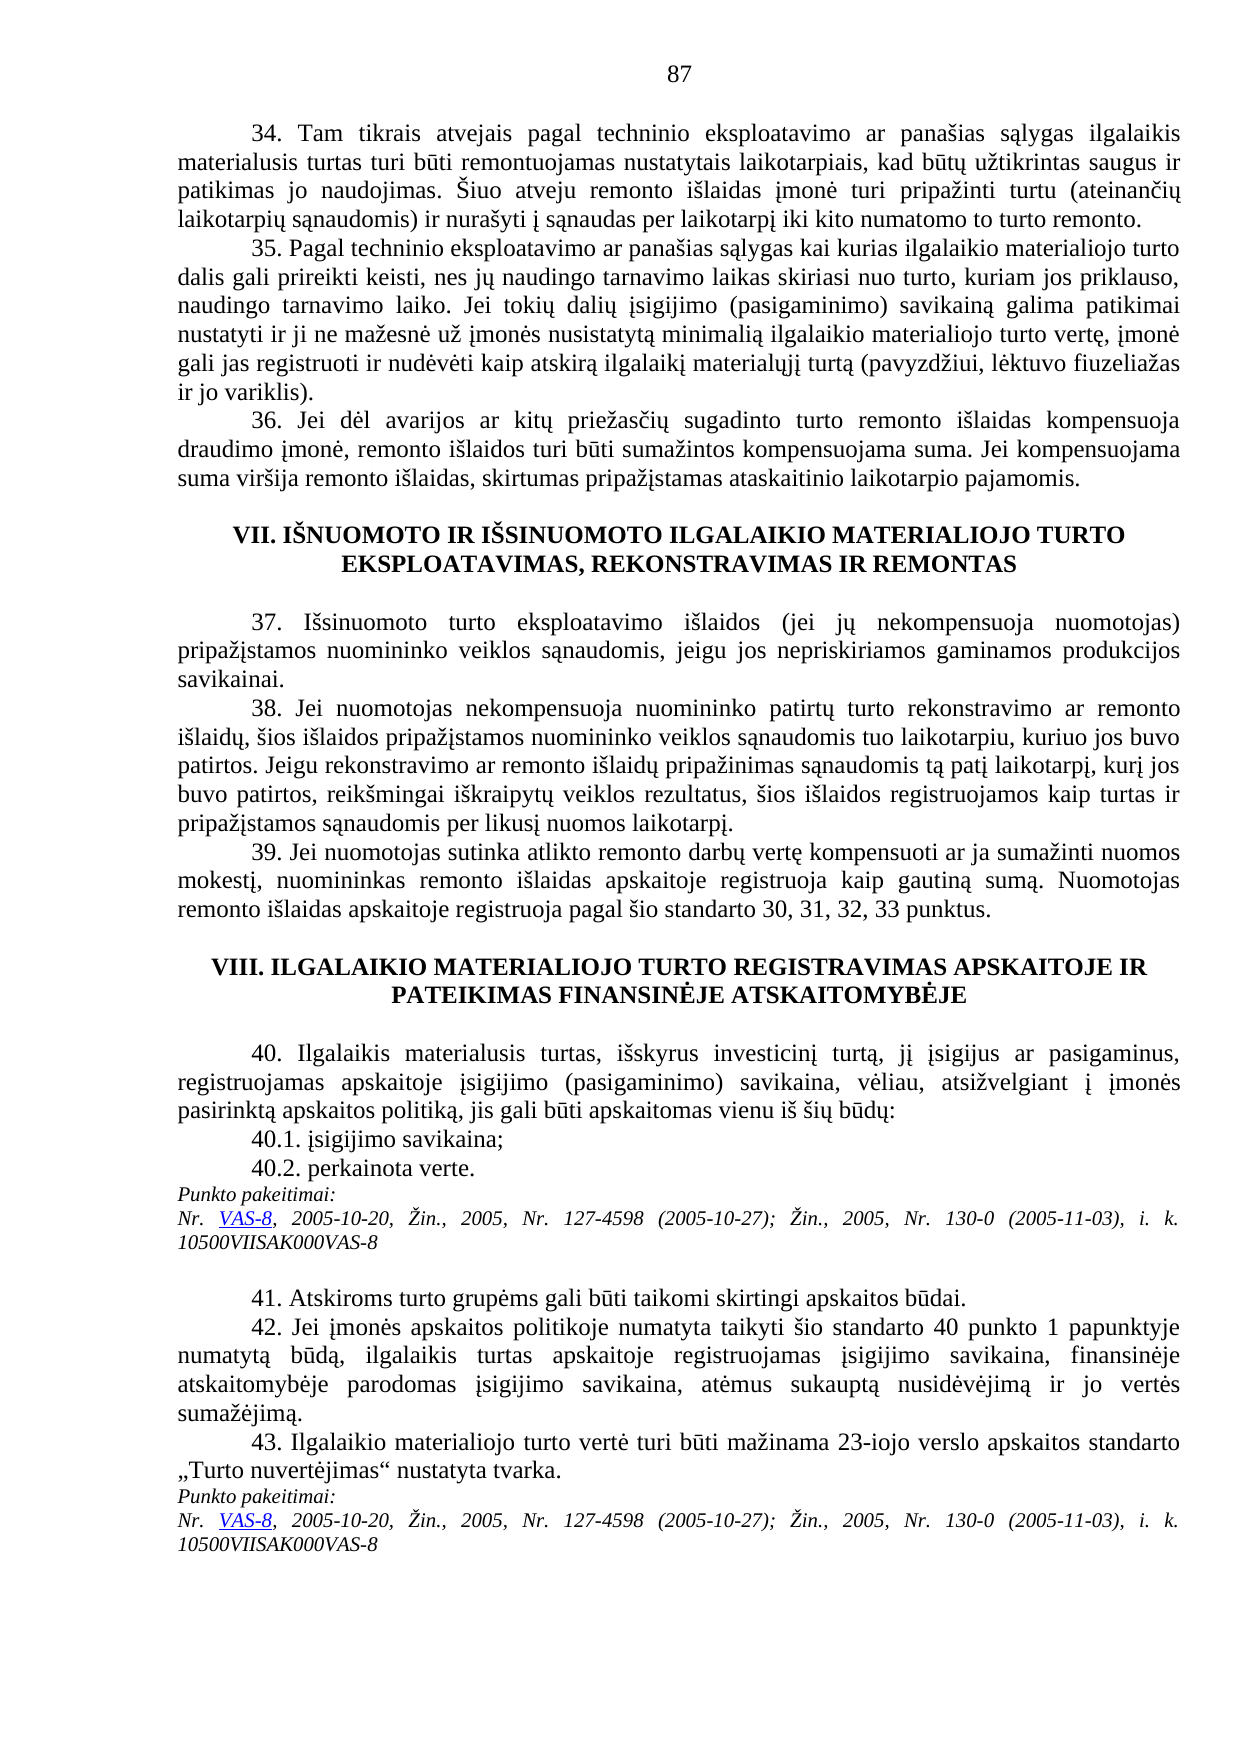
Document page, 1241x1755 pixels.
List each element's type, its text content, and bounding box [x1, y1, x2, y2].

text Punkto pakeitimai: [177, 1182, 1181, 1206]
text Nr. VAS-8, 2005-10-20, Žin., 2005, Nr. 127-4598 (2005-10-27); Žin., 2005, Nr. 130-0 (2005-11-03), i. k. 10500VIISAK000VAS-8 [177, 1206, 1181, 1254]
text 40. Ilgalaikis materialusis turtas, išskyrus investicinį turtą, jį įsigijus ar pasigaminus, registruojamas apskaitoje įsigijimo (pasigaminimo) savikaina, vėliau, atsižvelgiant į įmonės pasirinktą apskaitos politiką, jis gali būti apskaitomas vienu iš šių būdų: [177, 1038, 1181, 1124]
text VIII. ILGALAIKIO MATERIALIOJO TURTO REGISTRAVIMAS APSKAITOJE IR PATEIKIMAS FINANSINĖJE ATSKAITOMYBĖJE [177, 952, 1181, 1009]
text 43. Ilgalaikio materialiojo turto vertė turi būti mažinama 23-iojo verslo apskaitos standarto „Turto nuvertėjimas“ nustatyta tvarka. [177, 1427, 1181, 1484]
text Nr. VAS-8, 2005-10-20, Žin., 2005, Nr. 127-4598 (2005-10-27); Žin., 2005, Nr. 130-0 (2005-11-03), i. k. 10500VIISAK000VAS-8 [177, 1508, 1181, 1556]
text Punkto pakeitimai: [177, 1484, 1181, 1508]
text 38. Jei nuomotojas nekompensuoja nuomininko patirtų turto rekonstravimo ar remonto išlaidų, šios išlaidos pripažįstamos nuomininko veiklos sąnaudomis tuo laikotarpiu, kuriuo jos buvo patirtos. Jeigu rekonstravimo ar remonto išlaidų pripažinimas sąnaudomis tą patį laikotarpį, kurį jos buvo patirtos, reikšmingai iškraipytų veiklos rezultatus, šios išlaidos registruojamos kaip turtas ir pripažįstamos sąnaudomis per likusį nuomos laikotarpį. [177, 693, 1181, 837]
text 39. Jei nuomotojas sutinka atlikto remonto darbų vertę kompensuoti ar ja sumažinti nuomos mokestį, nuomininkas remonto išlaidas apskaitoje registruoja kaip gautiną sumą. Nuomotojas remonto išlaidas apskaitoje registruoja pagal šio standarto 30, 31, 32, 33 punktus. [177, 837, 1181, 923]
text 37. Išsinuomoto turto eksploatavimo išlaidos (jei jų nekompensuoja nuomotojas) pripažįstamos nuomininko veiklos sąnaudomis, jeigu jos nepriskiriamos gaminamos produkcijos savikainai. [177, 607, 1181, 693]
text VII. IŠNUOMOTO IR IŠSINUOMOTO ILGALAIKIO MATERIALIOJO TURTO EKSPLOATAVIMAS, REKONSTRAVIMAS IR REMONTAS [177, 521, 1181, 578]
text 34. Tam tikrais atvejais pagal techninio eksploatavimo ar panašias sąlygas ilgalaikis materialusis turtas turi būti remontuojamas nustatytais laikotarpiais, kad būtų užtikrintas saugus ir patikimas jo naudojimas. Šiuo atveju remonto išlaidas įmonė turi pripažinti turtu (ateinančių laikotarpių sąnaudomis) ir nurašyti į sąnaudas per laikotarpį iki kito numatomo to turto remonto. [177, 118, 1181, 233]
text 35. Pagal techninio eksploatavimo ar panašias sąlygas kai kurias ilgalaikio materialiojo turto dalis gali prireikti keisti, nes jų naudingo tarnavimo laikas skiriasi nuo turto, kuriam jos priklauso, naudingo tarnavimo laiko. Jei tokių dalių įsigijimo (pasigaminimo) savikainą galima patikimai nustatyti ir ji ne mažesnė už įmonės nusistatytą minimalią ilgalaikio materialiojo turto vertę, įmonė gali jas registruoti ir nudėvėti kaip atskirą ilgalaikį materialųjį turtą (pavyzdžiui, lėktuvo fiuzeliažas ir jo variklis). [177, 233, 1181, 406]
text 40.1. įsigijimo savikaina; [177, 1124, 1181, 1153]
text 41. Atskiroms turto grupėms gali būti taikomi skirtingi apskaitos būdai. [177, 1283, 1181, 1312]
text 36. Jei dėl avarijos ar kitų priežasčių sugadinto turto remonto išlaidas kompensuoja draudimo įmonė, remonto išlaidos turi būti sumažintos kompensuojama suma. Jei kompensuojama suma viršija remonto išlaidas, skirtumas pripažįstamas ataskaitinio laikotarpio pajamomis. [177, 406, 1181, 492]
text 42. Jei įmonės apskaitos politikoje numatyta taikyti šio standarto 40 punkto 1 papunktyje numatytą būdą, ilgalaikis turtas apskaitoje registruojamas įsigijimo savikaina, finansinėje atskaitomybėje parodomas įsigijimo savikaina, atėmus sukauptą nusidėvėjimą ir jo vertės sumažėjimą. [177, 1312, 1181, 1427]
text 40.2. perkainota verte. [177, 1153, 1181, 1182]
